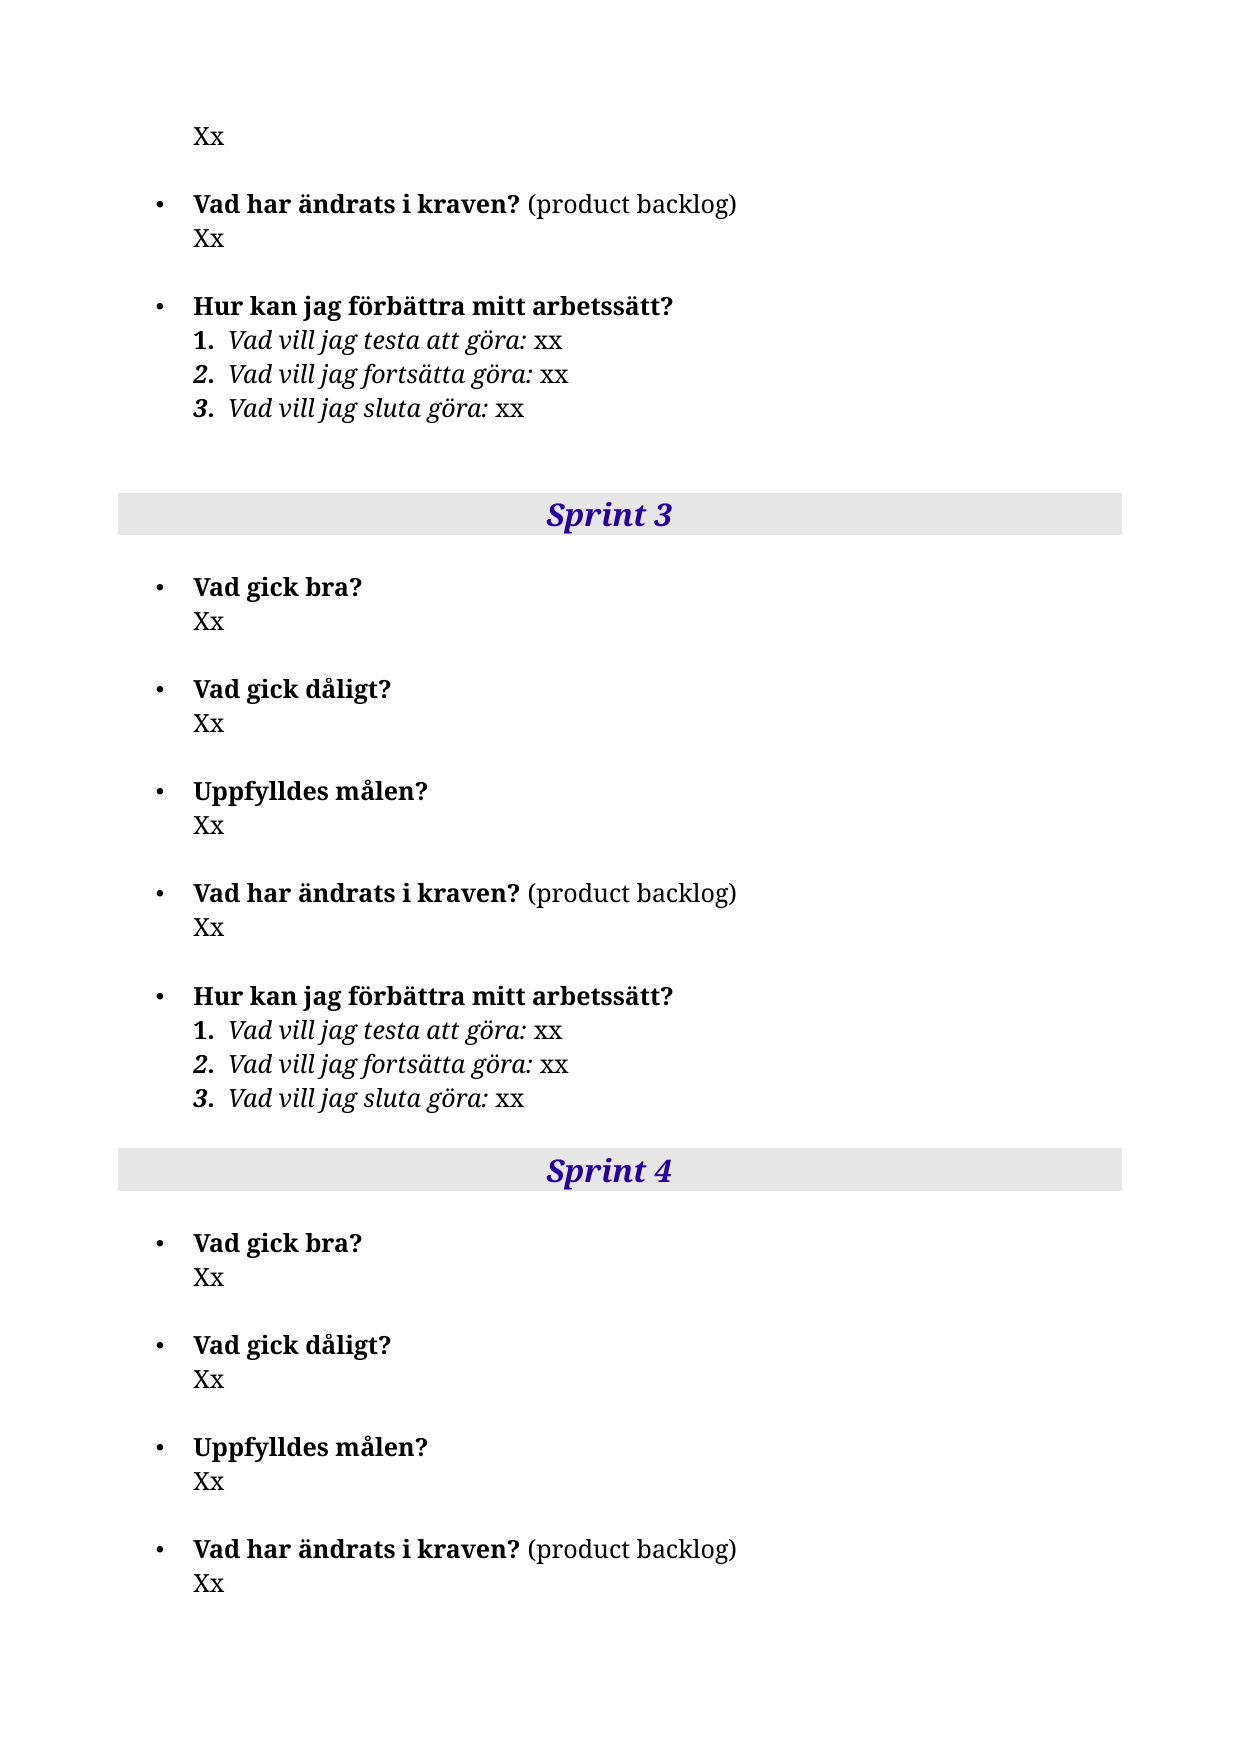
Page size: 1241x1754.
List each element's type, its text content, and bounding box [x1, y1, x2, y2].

list Xx [156, 603, 1122, 638]
list Hur kan jag förbättra mitt arbetssätt? 1. Vad vill jag testa att göra: xx 2. Vad vill jag fortsätta göra: xx [156, 978, 1122, 1080]
list Vad gick bra? [156, 1225, 1122, 1259]
list Hur kan jag förbättra mitt arbetssätt? 1. Vad vill jag testa att göra: xx 2. Vad vill jag fortsätta göra: xx [156, 288, 1122, 391]
list Xx [156, 1361, 1122, 1396]
list Xx [156, 910, 1122, 978]
list Xx [156, 1464, 1122, 1498]
list 3. Vad vill jag sluta göra: xx [156, 391, 1122, 425]
list 3. Vad vill jag sluta göra: xx [156, 1080, 1122, 1114]
list Xx [156, 118, 1122, 152]
list Vad har ändrats i kraven? (product backlog) [156, 186, 1122, 220]
list Vad gick bra? [156, 569, 1122, 603]
list Vad gick dåligt? [156, 1327, 1122, 1361]
list Xx [156, 1566, 1122, 1634]
text Sprint 3 [118, 493, 1122, 535]
list Uppfylldes målen? [156, 1429, 1122, 1464]
list Xx [156, 706, 1122, 740]
list Vad har ändrats i kraven? (product backlog) [156, 876, 1122, 910]
text Sprint 4 [118, 1148, 1122, 1191]
list Uppfylldes målen? [156, 774, 1122, 808]
list Vad har ändrats i kraven? (product backlog) [156, 1532, 1122, 1566]
list Xx [156, 808, 1122, 842]
list Xx [156, 220, 1122, 288]
list Vad gick dåligt? [156, 672, 1122, 706]
list Xx [156, 1259, 1122, 1293]
